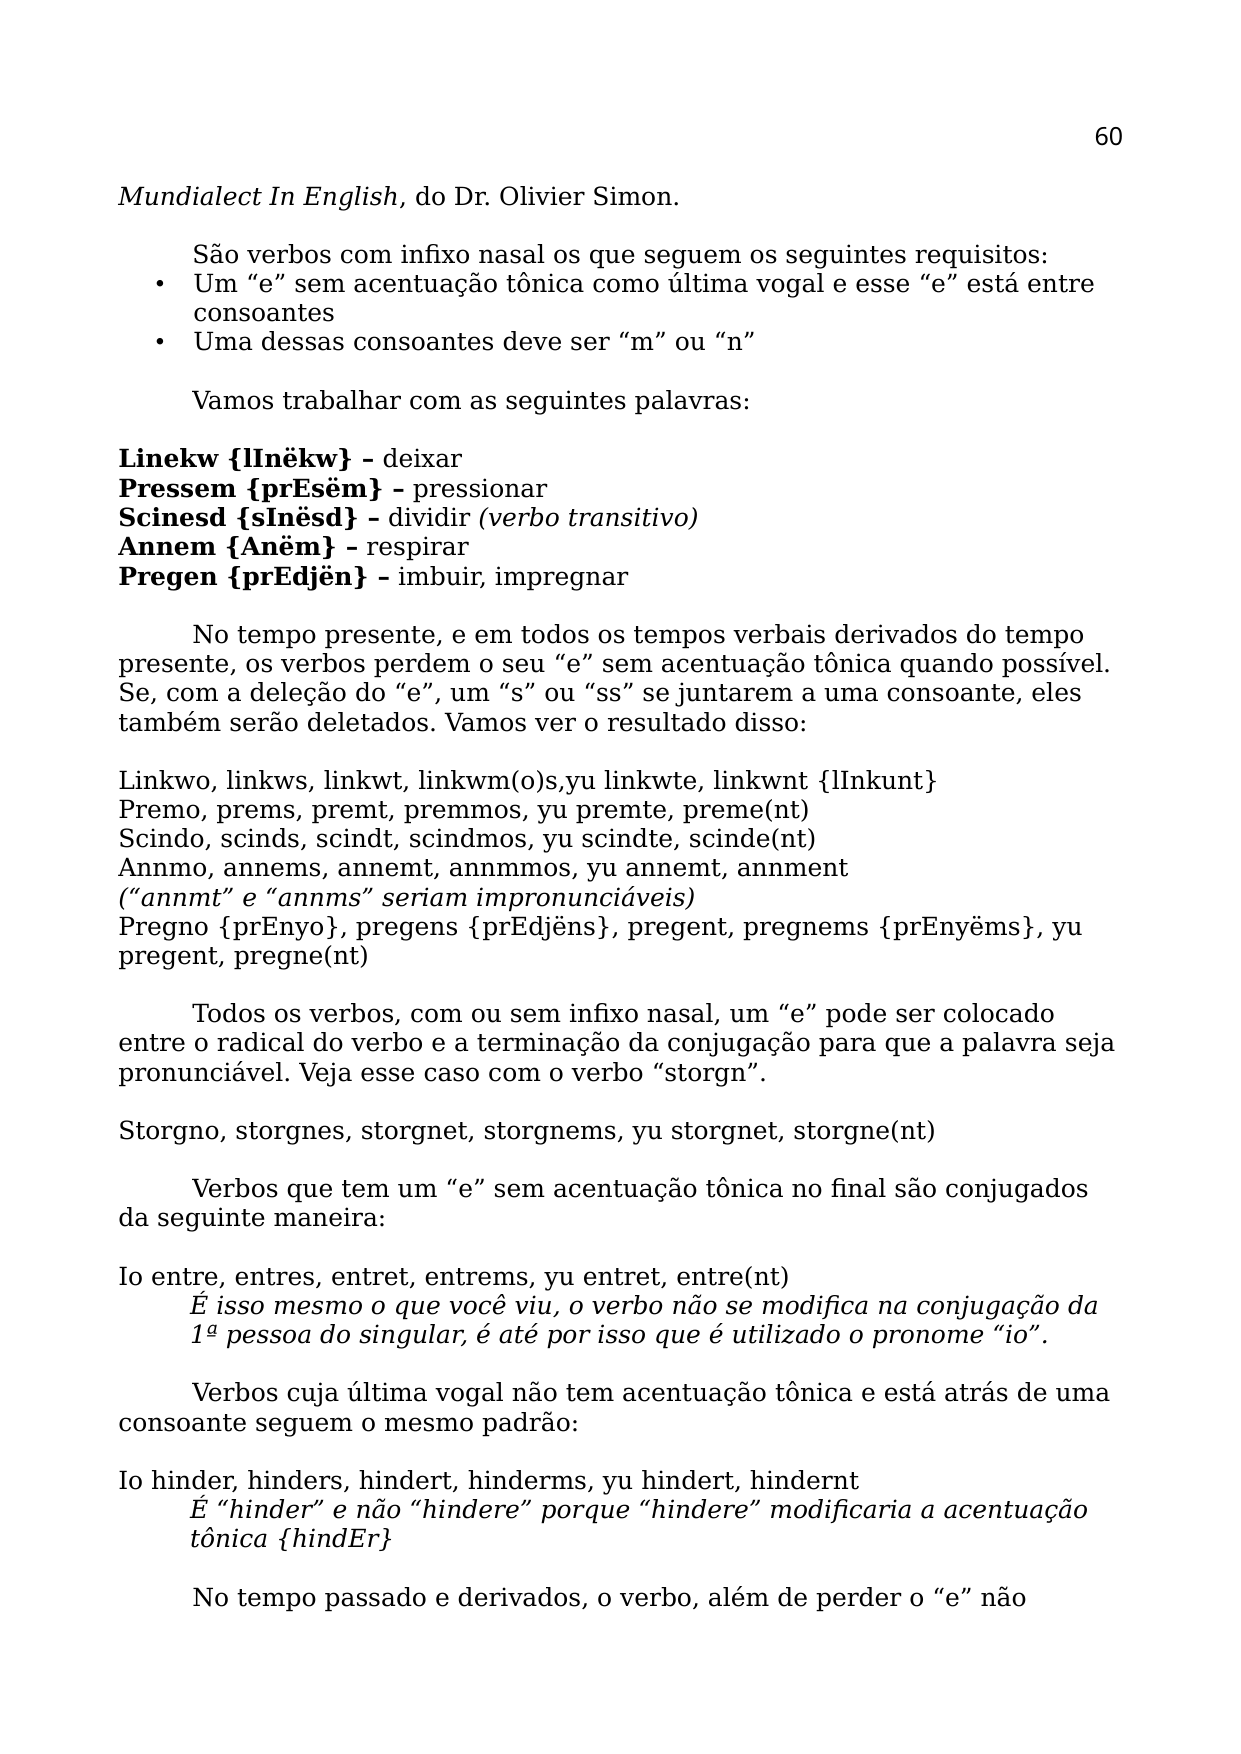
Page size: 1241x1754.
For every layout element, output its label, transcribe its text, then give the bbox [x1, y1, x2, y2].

text Mundialect In English, do Dr. Olivier Simon. [118, 182, 1123, 211]
text Scindo, scinds, scindt, scindmos, yu scindte, scinde(nt) [118, 824, 1123, 853]
text Storgno, storgnes, storgnet, storgnems, yu storgnet, storgne(nt) [118, 1116, 1123, 1145]
text Io entre, entres, entret, entrems, yu entret, entre(nt) [118, 1262, 1123, 1291]
text Todos os verbos, com ou sem infixo nasal, um “e” pode ser colocado entre o radical do verbo e a terminação da conjugação para que a palavra seja pronunciável. Veja esse caso com o verbo “storgn”. [118, 999, 1123, 1087]
text São verbos com infixo nasal os que seguem os seguintes requisitos: [118, 240, 1123, 269]
text Annmo, annems, annemt, annmmos, yu annemt, annment [118, 853, 1123, 883]
text Annem {Anëm} – respirar [118, 532, 1123, 562]
text É “hinder” e não “hindere” porque “hindere” modificaria a acentuação tônica {hindEr} [190, 1495, 1123, 1553]
text Linkwo, linkws, linkwt, linkwm(o)s,yu linkwte, linkwnt {lInkunt} [118, 766, 1123, 795]
text No tempo passado e derivados, o verbo, além de perder o “e” não [118, 1583, 1123, 1612]
text Linekw {lInëkw} – deixar [118, 444, 1123, 473]
list Um “e” sem acentuação tônica como última vogal e esse “e” está entre consoantes [156, 269, 1123, 327]
text É isso mesmo o que você viu, o verbo não se modifica na conjugação da 1ª pessoa do singular, é até por isso que é utilizado o pronome “io”. [190, 1291, 1123, 1349]
text Verbos que tem um “e” sem acentuação tônica no final são conjugados da seguinte maneira: [118, 1174, 1123, 1233]
text Pregen {prEdjën} – imbuir, impregnar [118, 562, 1123, 591]
text Pressem {prEsëm} – pressionar [118, 473, 1123, 503]
text Io hinder, hinders, hindert, hinderms, yu hindert, hindernt [118, 1466, 1123, 1495]
list Uma dessas consoantes deve ser “m” ou “n” [156, 327, 1123, 357]
text Pregno {prEnyo}, pregens {prEdjëns}, pregent, pregnems {prEnyëms}, yu pregent, pregne(nt) [118, 912, 1123, 970]
text Verbos cuja última vogal não tem acentuação tônica e está atrás de uma consoante seguem o mesmo padrão: [118, 1378, 1123, 1437]
text No tempo presente, e em todos os tempos verbais derivados do tempo presente, os verbos perdem o seu “e” sem acentuação tônica quando possível. Se, com a deleção do “e”, um “s” ou “ss” se juntarem a uma consoante, eles também serão deletados. Vamos ver o resultado disso: [118, 620, 1123, 737]
text (“annmt” e “annms” seriam impronunciáveis) [118, 883, 1123, 912]
text Vamos trabalhar com as seguintes palavras: [118, 386, 1123, 415]
text Premo, prems, premt, premmos, yu premte, preme(nt) [118, 795, 1123, 824]
text Scinesd {sInësd} – dividir (verbo transitivo) [118, 503, 1123, 532]
